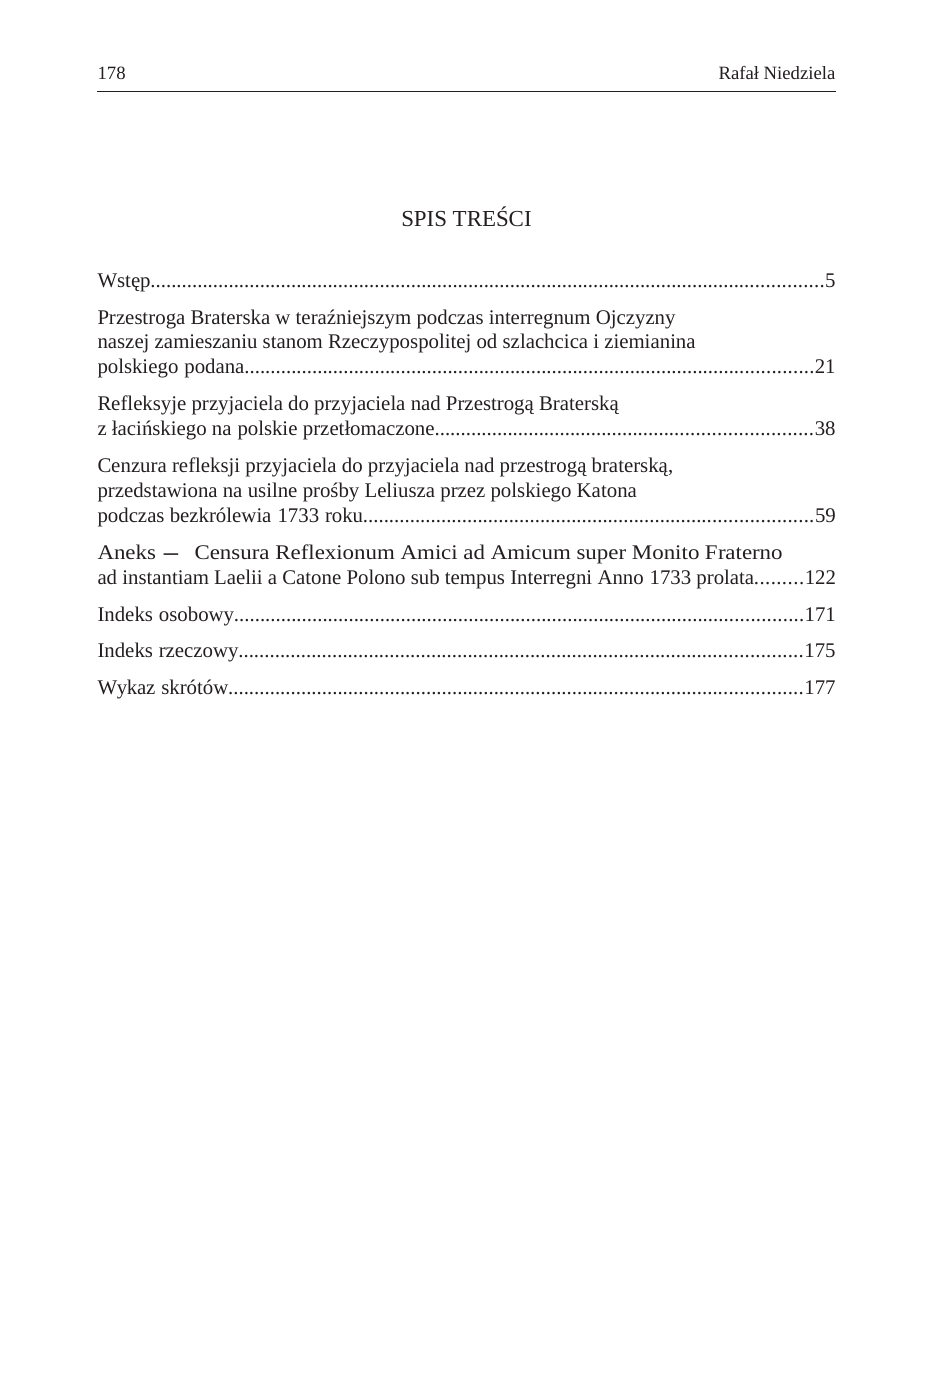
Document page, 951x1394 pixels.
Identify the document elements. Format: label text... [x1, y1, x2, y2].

text podczas bezkrólewia 1733 roku 59 [97, 503, 914, 527]
text polskiego podana 21 [97, 354, 914, 378]
text Aneks - Censura Reflexionum Amici ad Amicum super Monito Fraterno [97, 540, 914, 564]
text ad instantiam Laelii a Catone Polono sub tempus Interregni Anno 1733 prolata 122 [97, 565, 914, 589]
text Przestroga Braterska w teraźniejszym podczas interregnum Ojczyzny naszej zamieszaniu stanom Rzeczypospolitej od szlachcica i ziemianina [97, 304, 698, 353]
text Indeks osobowy 171 [97, 602, 914, 626]
text Indeks rzeczowy 175 [97, 638, 914, 662]
text Wstęp 5 [97, 268, 914, 292]
text SPIS TREŚCI [83, 204, 849, 231]
text Refleksyje przyjaciela do przyjaciela nad Przestrogą Braterską [97, 391, 914, 415]
text Cenzura refleksji przyjaciela do przyjaciela nad przestrogą braterską, przedstawiona na usilne prośby Leliusza przez polskiego Katona [97, 453, 790, 502]
text z łacińskiego na polskie przetłomaczone 38 [97, 416, 914, 440]
text Wykaz skrótów 177 [97, 675, 914, 699]
